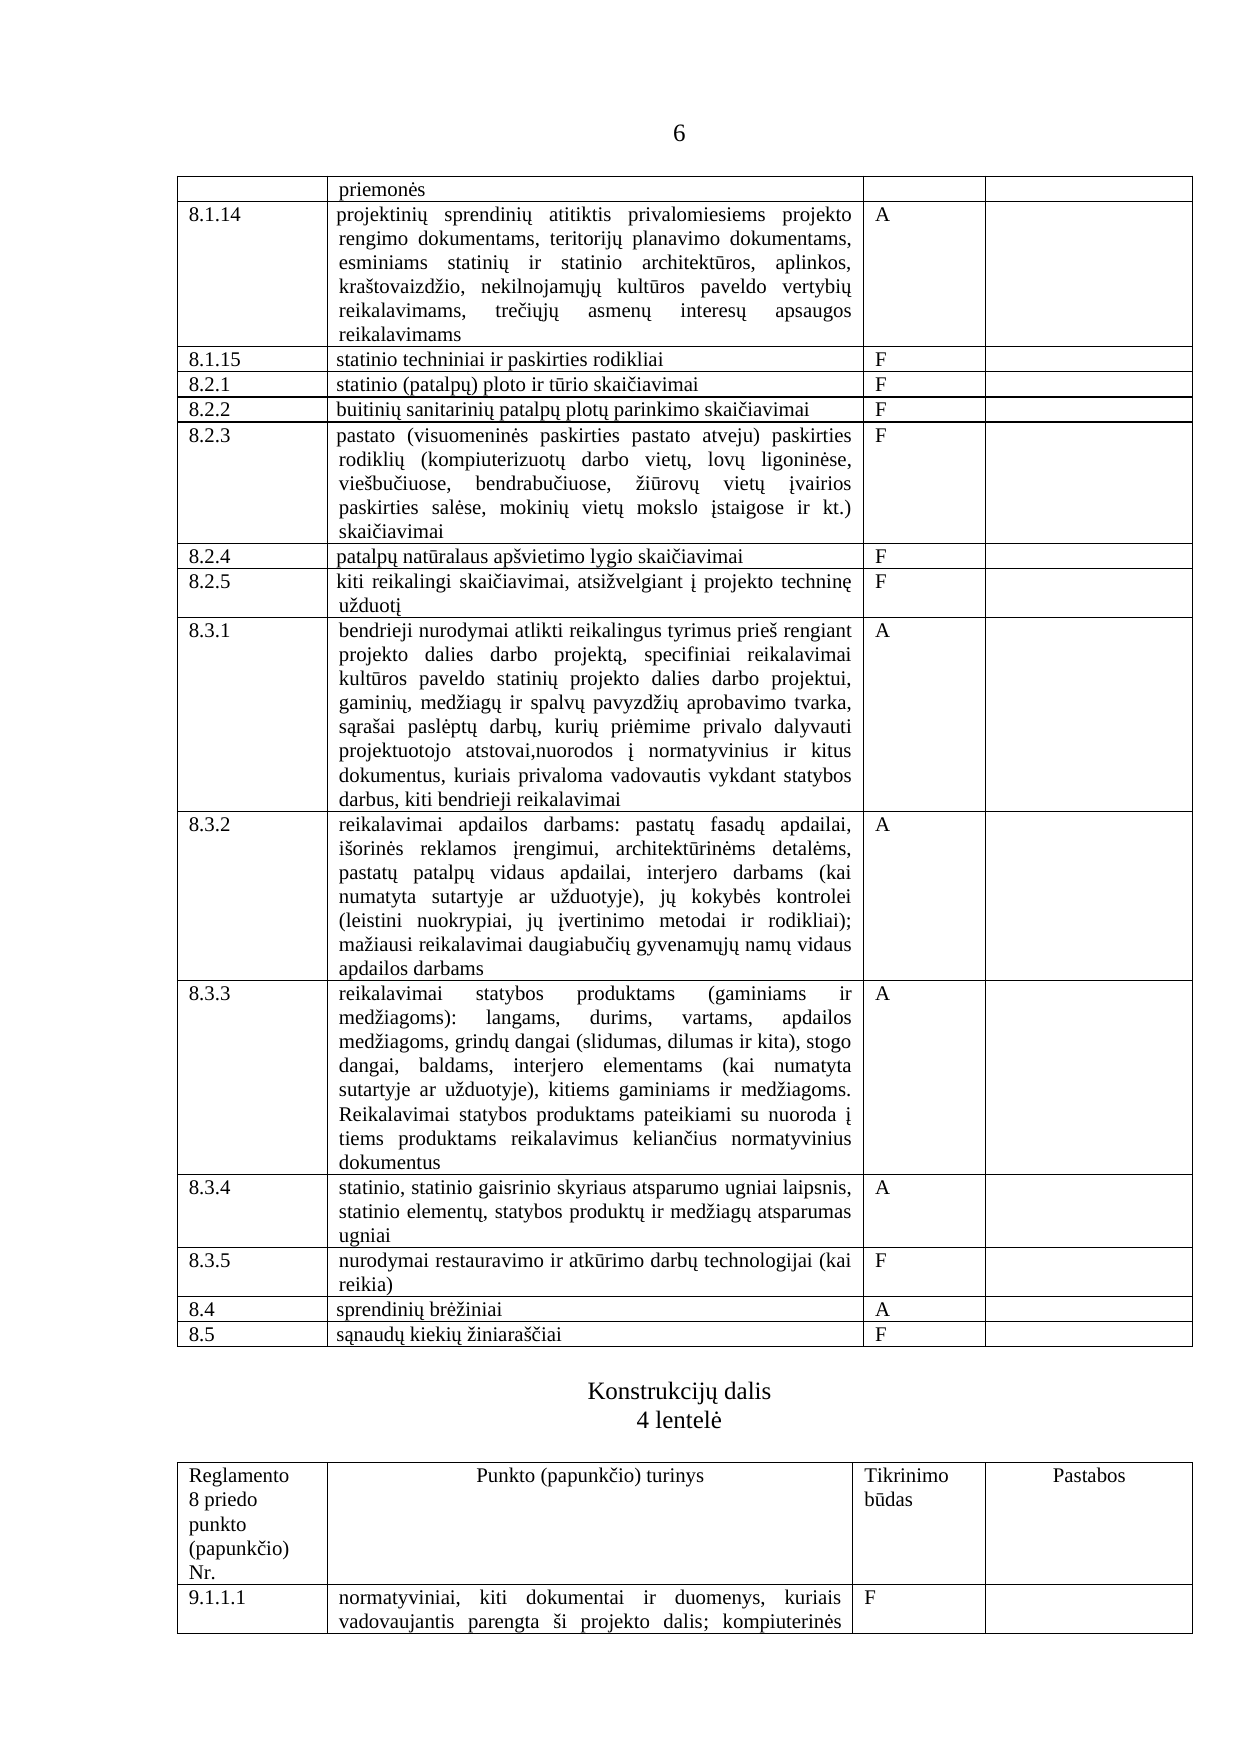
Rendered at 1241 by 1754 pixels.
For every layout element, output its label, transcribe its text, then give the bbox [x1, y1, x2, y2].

text 4 lentelė [177, 1405, 1181, 1433]
table_cell [178, 177, 327, 201]
table_cell F [864, 544, 985, 568]
table_cell [986, 202, 1192, 346]
table_cell normatyviniai, kiti dokumentai ir duomenys, kuriais vadovaujantis parengta ši projekto dalis; kompiuterinės [328, 1585, 852, 1633]
table_cell [986, 398, 1192, 421]
table_cell statinio (patalpų) ploto ir tūrio skaičiavimai [328, 372, 863, 396]
table_cell [986, 569, 1192, 617]
table_cell [986, 1297, 1192, 1321]
table_cell [986, 1322, 1192, 1346]
table_cell A [864, 1175, 985, 1247]
table_cell F [864, 372, 985, 396]
table_header Tikrinimo būdas [853, 1463, 985, 1584]
table_cell [986, 347, 1192, 371]
table_cell [986, 423, 1192, 543]
table_cell reikalavimai statybos produktams (gaminiams ir medžiagoms): langams, durims, vartams, apdailos medžiagoms, grindų dangai (slidumas, dilumas ir kita), stogo dangai, baldams, interjero elementams (kai numatyta sutartyje ar užduotyje), kitiems gaminiams ir medžiagoms. Reikalavimai statybos produktams pateikiami su nuoroda į tiems produktams reikalavimus keliančius normatyvinius dokumentus [328, 981, 863, 1174]
table_cell 8.2.4 [178, 544, 327, 568]
table_cell F [864, 347, 985, 371]
table_cell 8.3.3 [178, 981, 327, 1174]
table_cell [986, 1175, 1192, 1247]
text Konstrukcijų dalis [177, 1376, 1181, 1405]
table_cell F [853, 1585, 985, 1633]
table_cell patalpų natūralaus apšvietimo lygio skaičiavimai [328, 544, 863, 568]
table_cell [986, 1585, 1192, 1633]
table_cell 8.3.5 [178, 1248, 327, 1296]
table_cell 8.1.15 [178, 347, 327, 371]
table_header Punkto (papunkčio) turinys [328, 1463, 852, 1584]
table_cell 8.1.14 [178, 202, 327, 346]
table_cell [986, 544, 1192, 568]
table_cell A [864, 981, 985, 1174]
table_cell F [864, 569, 985, 617]
table_cell [986, 981, 1192, 1174]
table_header Pastabos [986, 1463, 1192, 1584]
table_cell sprendinių brėžiniai [328, 1297, 863, 1321]
table_cell [864, 177, 985, 201]
table_cell A [864, 618, 985, 811]
table_cell sąnaudų kiekių žiniaraščiai [328, 1322, 863, 1346]
table_cell projektinių sprendinių atitiktis privalomiesiems projekto rengimo dokumentams, teritorijų planavimo dokumentams, esminiams statinių ir statinio architektūros, aplinkos, kraštovaizdžio, nekilnojamųjų kultūros paveldo vertybių reikalavimams, trečiųjų asmenų interesų apsaugos reikalavimams [328, 202, 863, 346]
table_cell 8.3.2 [178, 812, 327, 980]
table_cell F [864, 423, 985, 543]
table_cell 8.2.3 [178, 423, 327, 543]
table_cell pastato (visuomeninės paskirties pastato atveju) paskirties rodiklių (kompiuterizuotų darbo vietų, lovų ligoninėse, viešbučiuose, bendrabučiuose, žiūrovų vietų įvairios paskirties salėse, mokinių vietų mokslo įstaigose ir kt.) skaičiavimai [328, 423, 863, 543]
table_cell F [864, 398, 985, 421]
table_cell A [864, 1297, 985, 1321]
table_cell 8.3.1 [178, 618, 327, 811]
table_cell 8.4 [178, 1297, 327, 1321]
table_cell [986, 372, 1192, 396]
table_cell 8.2.5 [178, 569, 327, 617]
table_cell [986, 1248, 1192, 1296]
table_cell buitinių sanitarinių patalpų plotų parinkimo skaičiavimai [328, 398, 863, 421]
table_cell [986, 177, 1192, 201]
table_cell reikalavimai apdailos darbams: pastatų fasadų apdailai, išorinės reklamos įrengimui, architektūrinėms detalėms, pastatų patalpų vidaus apdailai, interjero darbams (kai numatyta sutartyje ar užduotyje), jų kokybės kontrolei (leistini nuokrypiai, jų įvertinimo metodai ir rodikliai); mažiausi reikalavimai daugiabučių gyvenamųjų namų vidaus apdailos darbams [328, 812, 863, 980]
table_cell 8.2.1 [178, 372, 327, 396]
table_cell priemonės [328, 177, 863, 201]
table_cell A [864, 812, 985, 980]
table_cell 8.3.4 [178, 1175, 327, 1247]
table_cell statinio, statinio gaisrinio skyriaus atsparumo ugniai laipsnis, statinio elementų, statybos produktų ir medžiagų atsparumas ugniai [328, 1175, 863, 1247]
table_cell kiti reikalingi skaičiavimai, atsižvelgiant į projekto techninę užduotį [328, 569, 863, 617]
table_cell F [864, 1248, 985, 1296]
table_cell [986, 812, 1192, 980]
table_header Reglamento 8 priedo punkto (papunkčio) Nr. [178, 1463, 327, 1584]
table_cell A [864, 202, 985, 346]
table_cell 8.5 [178, 1322, 327, 1346]
table_cell F [864, 1322, 985, 1346]
table_cell 9.1.1.1 [178, 1585, 327, 1633]
table_cell statinio techniniai ir paskirties rodikliai [328, 347, 863, 371]
table_cell 8.2.2 [178, 398, 327, 421]
table_cell nurodymai restauravimo ir atkūrimo darbų technologijai (kai reikia) [328, 1248, 863, 1296]
table_cell bendrieji nurodymai atlikti reikalingus tyrimus prieš rengiant projekto dalies darbo projektą, specifiniai reikalavimai kultūros paveldo statinių projekto dalies darbo projektui, gaminių, medžiagų ir spalvų pavyzdžių aprobavimo tvarka, sąrašai paslėptų darbų, kurių priėmime privalo dalyvauti projektuotojo atstovai,nuorodos į normatyvinius ir kitus dokumentus, kuriais privaloma vadovautis vykdant statybos darbus, kiti bendrieji reikalavimai [328, 618, 863, 811]
table_cell [986, 618, 1192, 811]
